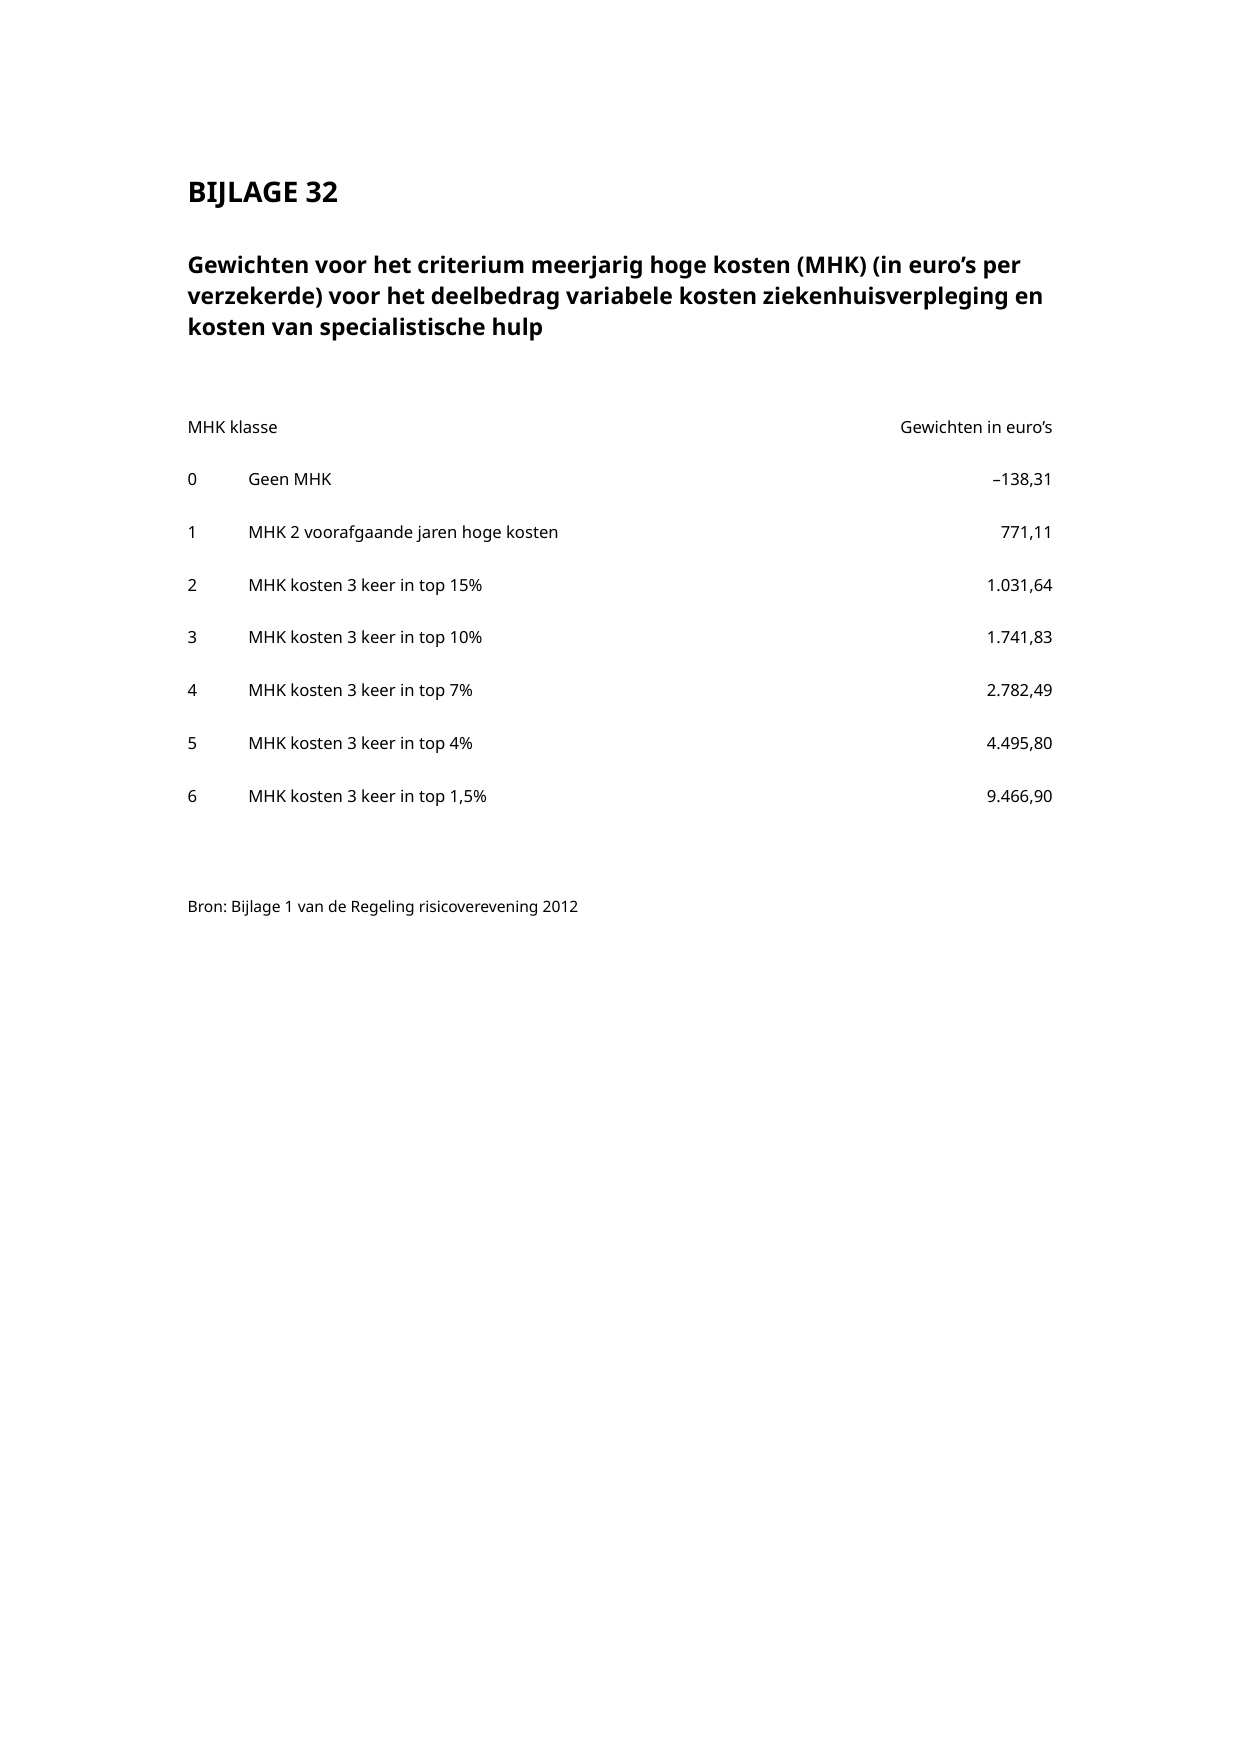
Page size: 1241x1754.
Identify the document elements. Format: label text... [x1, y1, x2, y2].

table_cell 3 [188, 626, 248, 679]
text Bron: Bijlage 1 van de Regeling risicoverevening 2012 [187, 895, 1053, 917]
table_cell 0 [188, 468, 248, 521]
table_cell MHK kosten 3 keer in top 15% [248, 574, 784, 626]
table_cell 771,11 [784, 521, 1053, 573]
table_cell 2.782,49 [784, 679, 1053, 732]
table_header MHK klasse [188, 415, 784, 468]
subtitle BIJLAGE 32 [187, 172, 1053, 211]
table_cell 2 [188, 574, 248, 626]
table_cell MHK kosten 3 keer in top 10% [248, 626, 784, 679]
table_cell 9.466,90 [784, 784, 1053, 837]
table_cell 4 [188, 679, 248, 732]
table_cell 5 [188, 732, 248, 784]
subtitle Gewichten voor het criterium meerjarig hoge kosten (MHK) (in euro’s per verzekerde) voor het deelbedrag variabele kosten ziekenhuisverpleging en kosten van specialistische hulp [187, 249, 1053, 342]
table_cell MHK kosten 3 keer in top 7% [248, 679, 784, 732]
table_cell MHK 2 voorafgaande jaren hoge kosten [248, 521, 784, 573]
table_cell MHK kosten 3 keer in top 1,5% [248, 784, 784, 837]
table_cell –138,31 [784, 468, 1053, 521]
table_cell 1 [188, 521, 248, 573]
table_cell Geen MHK [248, 468, 784, 521]
table_cell 1.741,83 [784, 626, 1053, 679]
table_header Gewichten in euro’s [784, 415, 1053, 468]
table_cell 6 [188, 784, 248, 837]
table_cell MHK kosten 3 keer in top 4% [248, 732, 784, 784]
table_cell 1.031,64 [784, 574, 1053, 626]
table_cell 4.495,80 [784, 732, 1053, 784]
